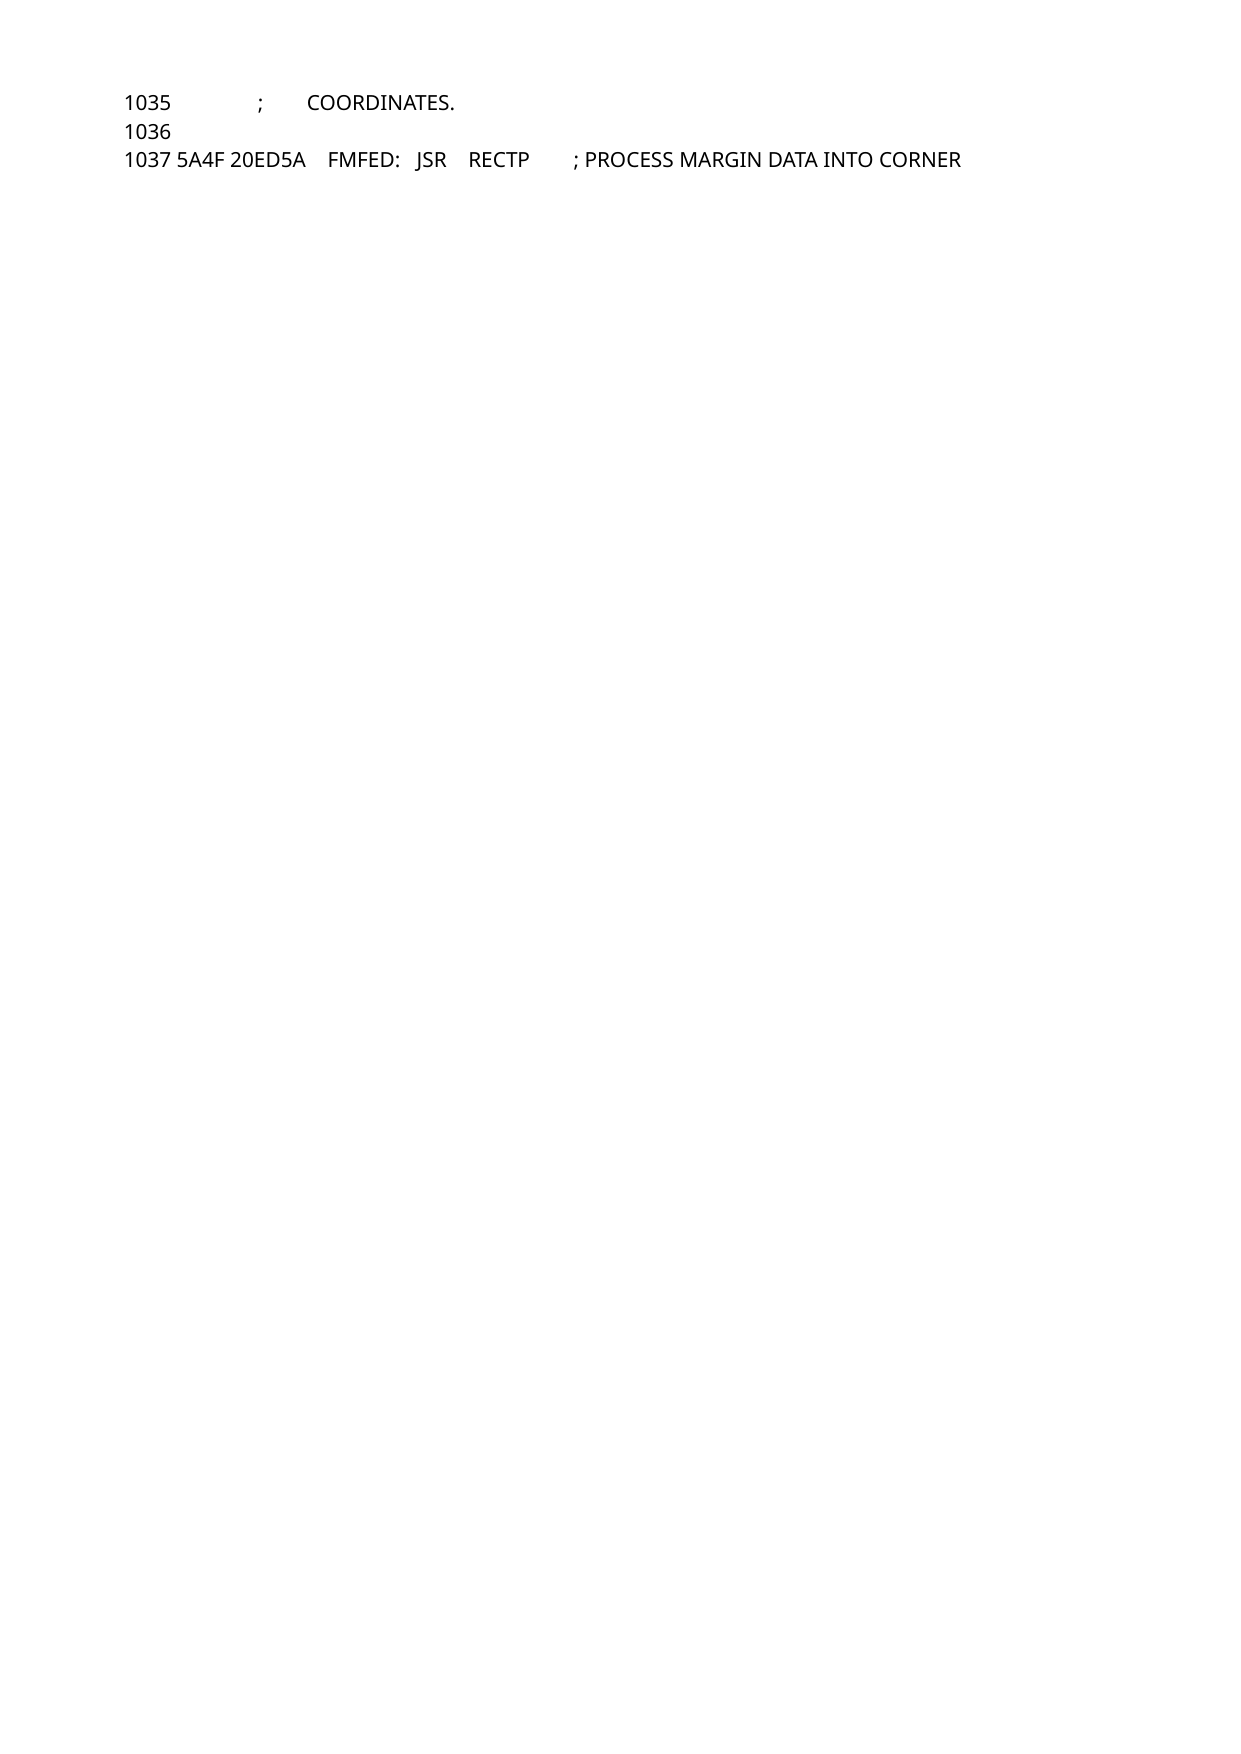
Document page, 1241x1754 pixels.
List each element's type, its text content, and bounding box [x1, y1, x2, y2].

text 1036 [118, 117, 1152, 145]
text 1035 ; COORDINATES. [118, 88, 1152, 117]
text 1037 5A4F 20ED5A FMFED: JSR RECTP ; PROCESS MARGIN DATA INTO CORNER [118, 145, 1152, 174]
